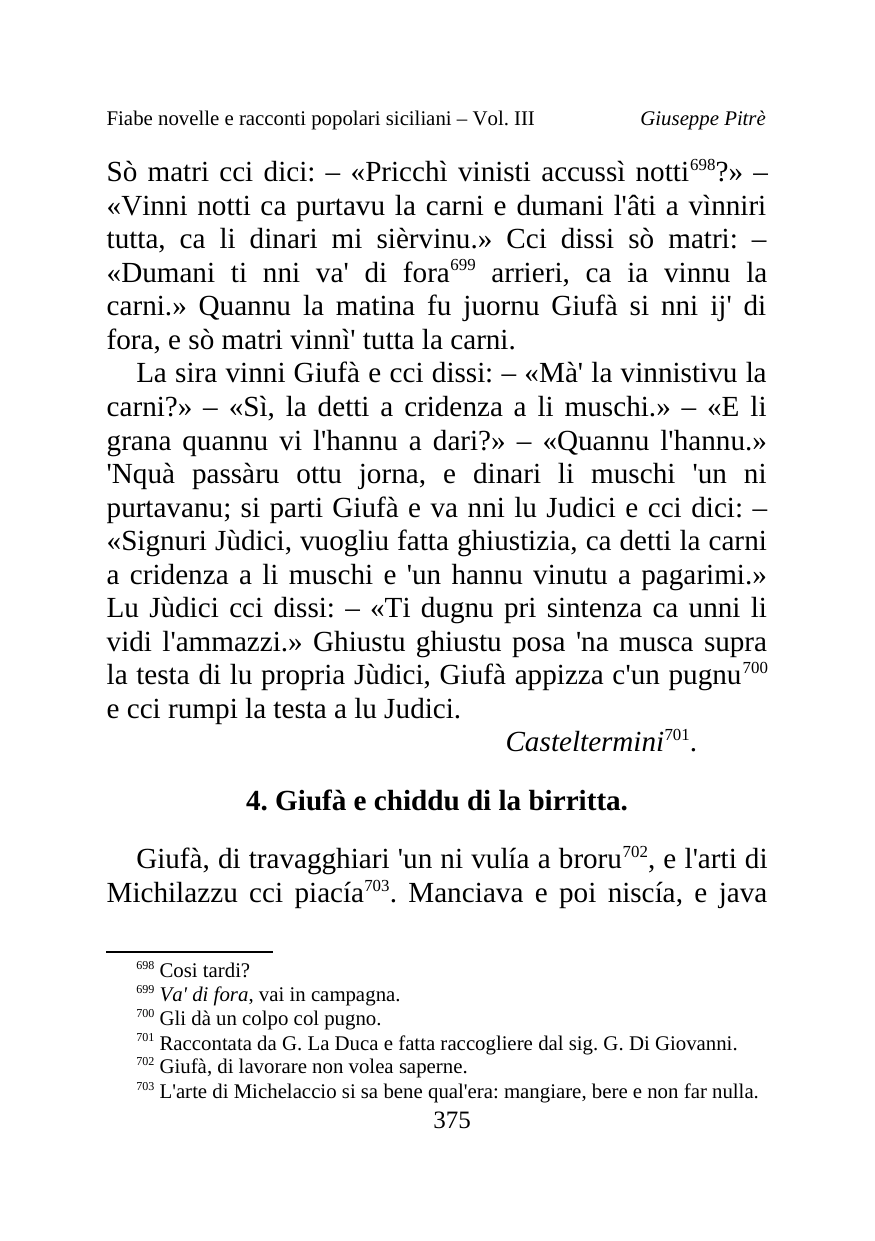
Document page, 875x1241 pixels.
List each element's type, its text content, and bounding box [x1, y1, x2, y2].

subtitle 4. Giufà e chiddu di la birritta. [106, 783, 768, 817]
text Raccontata da G. La Duca e fatta raccogliere dal sig. G. Di Giovanni. [106, 1030, 768, 1054]
text Sò matri cci dici: – «Pricchì vinisti accussì notti?» – «Vinni notti ca purtavu la carni e dumani l'âti a vìnniri tutta, ca li dinari mi sièrvinu.» Cci dissi sò matri: – «Dumani ti nni va' di fora arrieri, ca ia vinnu la carni.» Quannu la matina fu juornu Giufà si nni ij' di fora, e sò matri vinnì' tutta la carni. [106, 154, 768, 356]
text Cosi tardi? [106, 958, 768, 982]
text L'arte di Michelaccio si sa bene qual'era: mangiare, bere e non far nulla. [106, 1078, 768, 1103]
text Giufà, di travagghiari 'un ni vulía a broru, e l'arti di Michilazzu cci piacía. Manciava e poi niscía, e java [106, 842, 768, 909]
text Gli dà un colpo col pugno. [106, 1006, 768, 1030]
text La sira vinni Giufà e cci dissi: – «Mà' la vinnistivu la carni?» – «Sì, la detti a cridenza a li muschi.» – «E li grana quannu vi l'hannu a dari?» – «Quannu l'hannu.» 'Nquà passàru ottu jorna, e dinari li muschi 'un ni purtavanu; si parti Giufà e va nni lu Judici e cci dici: – «Signuri Jùdici, vuogliu fatta ghiustizia, ca detti la carni a cridenza a li muschi e 'un hannu vinutu a pagarimi.» Lu Jùdici cci dissi: – «Ti dugnu pri sintenza ca unni li vidi l'ammazzi.» Ghiustu ghiustu posa 'na musca supra la testa di lu propria Jùdici, Giufà appizza c'un pugnu e cci rumpi la testa a lu Judici. [106, 356, 768, 724]
text Giufà, di lavorare non volea saperne. [106, 1054, 768, 1078]
text Va' di fora, vai in campagna. [106, 982, 768, 1006]
text Casteltermini. [106, 724, 768, 758]
